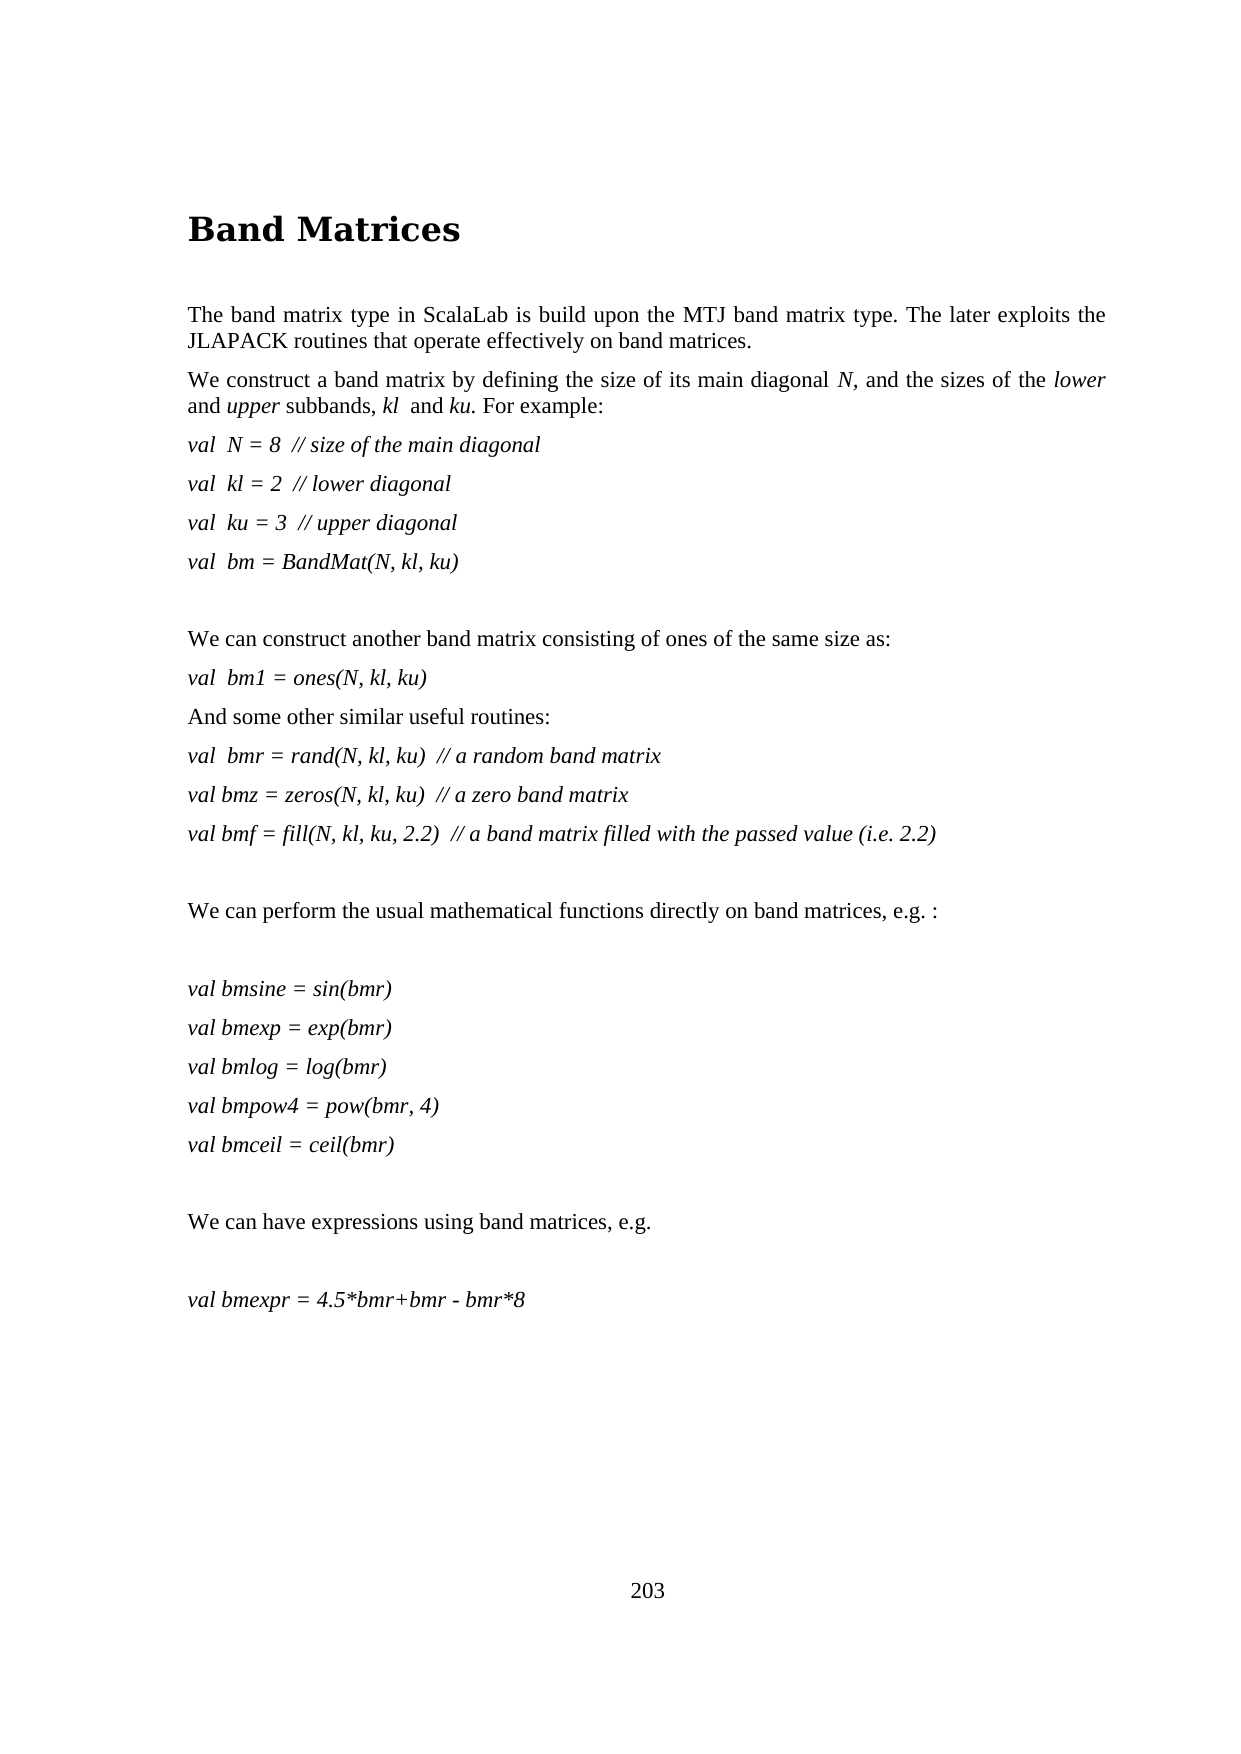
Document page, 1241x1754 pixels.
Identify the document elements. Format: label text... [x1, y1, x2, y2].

text val bmz = zeros(N, kl, ku) // a zero band matrix [187, 781, 1108, 807]
text val N = 8 // size of the main diagonal [187, 431, 1108, 458]
text val bmceil = ceil(bmr) [187, 1131, 1108, 1157]
text val bmexpr = 4.5*bmr+bmr - bmr*8 [187, 1286, 1108, 1312]
text val kl = 2 // lower diagonal [187, 470, 1108, 496]
text val bmr = rand(N, kl, ku) // a random band matrix [187, 742, 1108, 768]
text val bm1 = ones(N, kl, ku) [187, 664, 1108, 691]
text And some other similar useful routines: [187, 703, 1108, 729]
subtitle Band Matrices [187, 210, 1108, 249]
text The band matrix type in ScalaLab is build upon the MTJ band matrix type. The later exploits the JLAPACK routines that operate effectively on band matrices. [187, 301, 1108, 353]
text val bmlog = log(bmr) [187, 1053, 1108, 1079]
text We can construct another band matrix consisting of ones of the same size as: [187, 626, 1108, 652]
text val bmpow4 = pow(bmr, 4) [187, 1092, 1108, 1118]
text We construct a band matrix by defining the size of its main diagonal N, and the sizes of the lower and upper subbands, kl and ku. For example: [187, 366, 1108, 419]
text val bmsine = sin(bmr) [187, 975, 1108, 1002]
text We can perform the usual mathematical functions directly on band matrices, e.g. : [187, 897, 1108, 924]
text val ku = 3 // upper diagonal [187, 509, 1108, 535]
text val bmexp = exp(bmr) [187, 1014, 1108, 1040]
text val bm = BandMat(N, kl, ku) [187, 548, 1108, 574]
text We can have expressions using band matrices, e.g. [187, 1208, 1108, 1235]
text val bmf = fill(N, kl, ku, 2.2) // a band matrix filled with the passed value (i.e. 2.2) [187, 820, 1108, 846]
